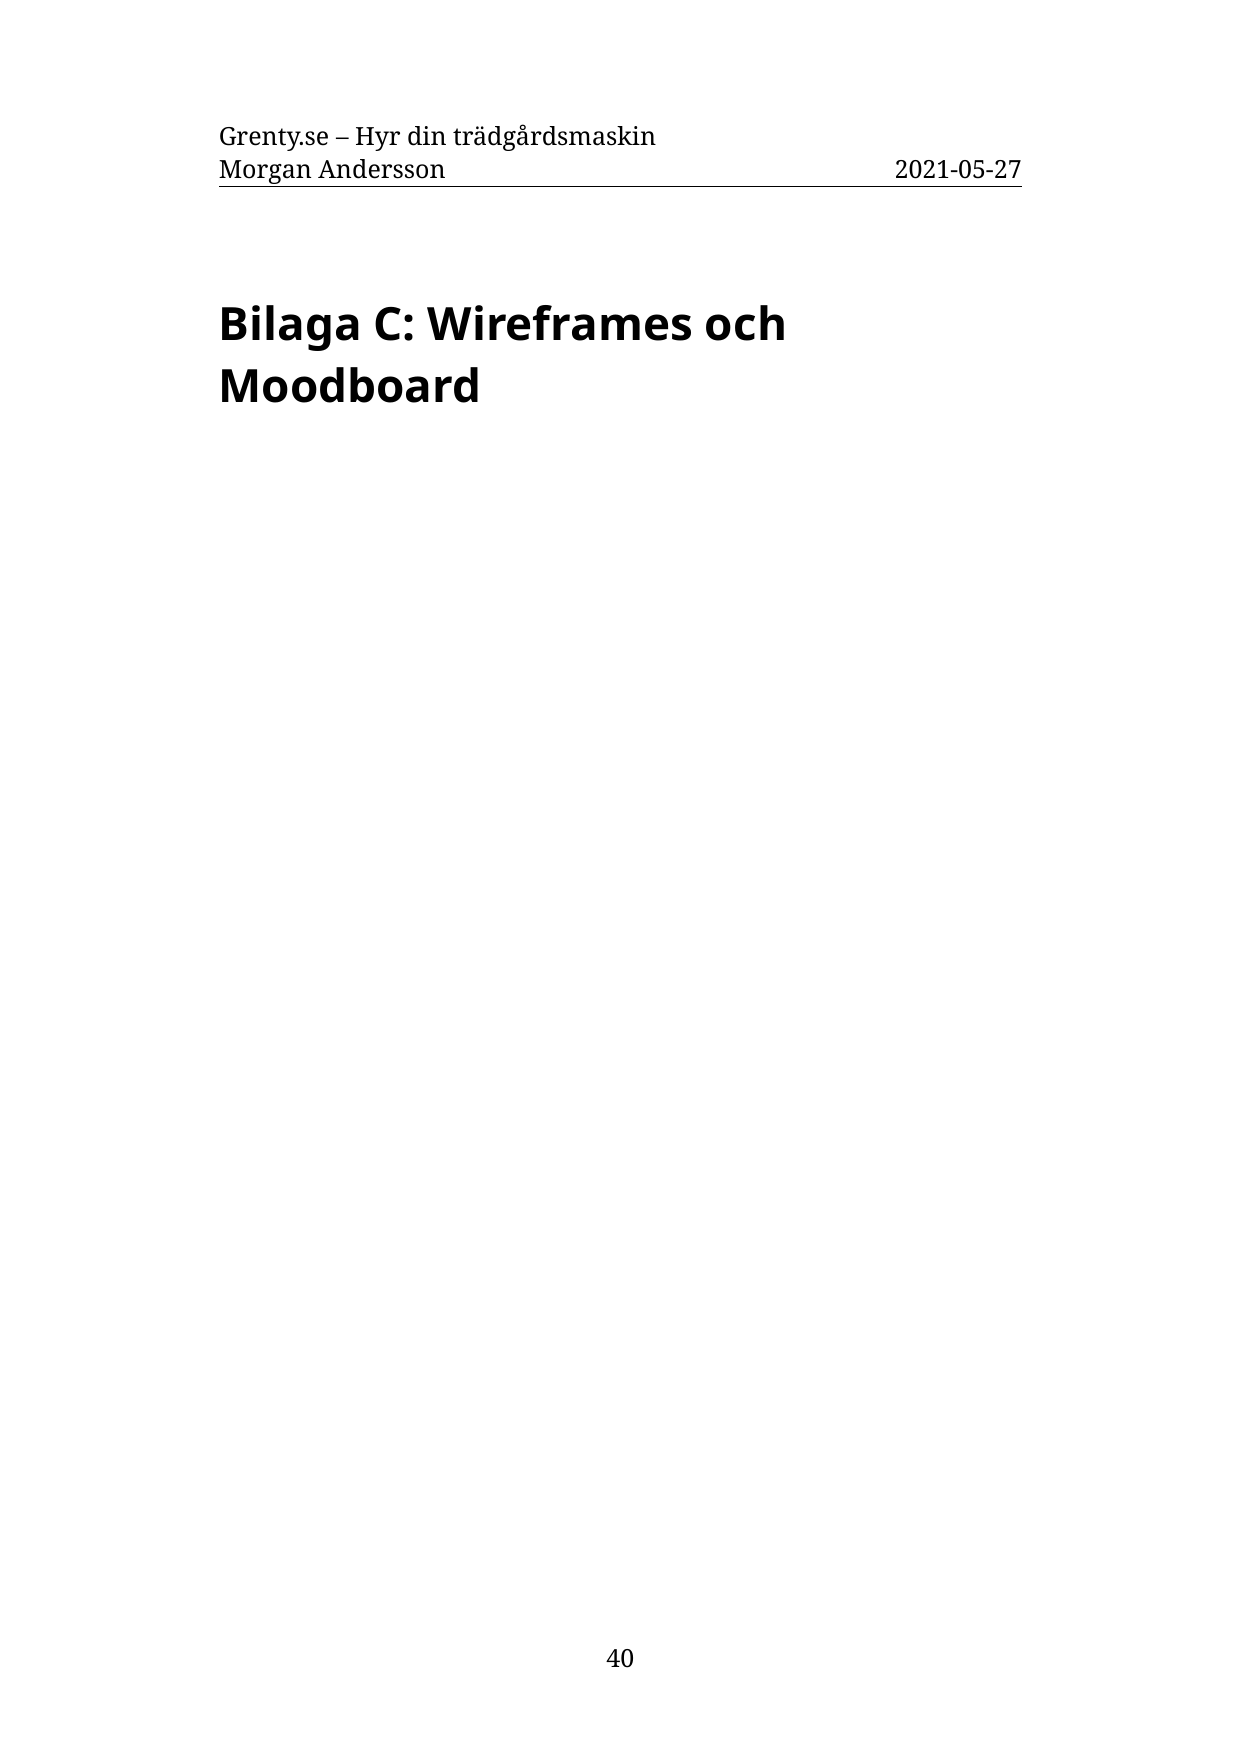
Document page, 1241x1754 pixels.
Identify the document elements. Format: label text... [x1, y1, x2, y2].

subtitle Bilaga C: Wireframes och Moodboard [218, 291, 1022, 416]
